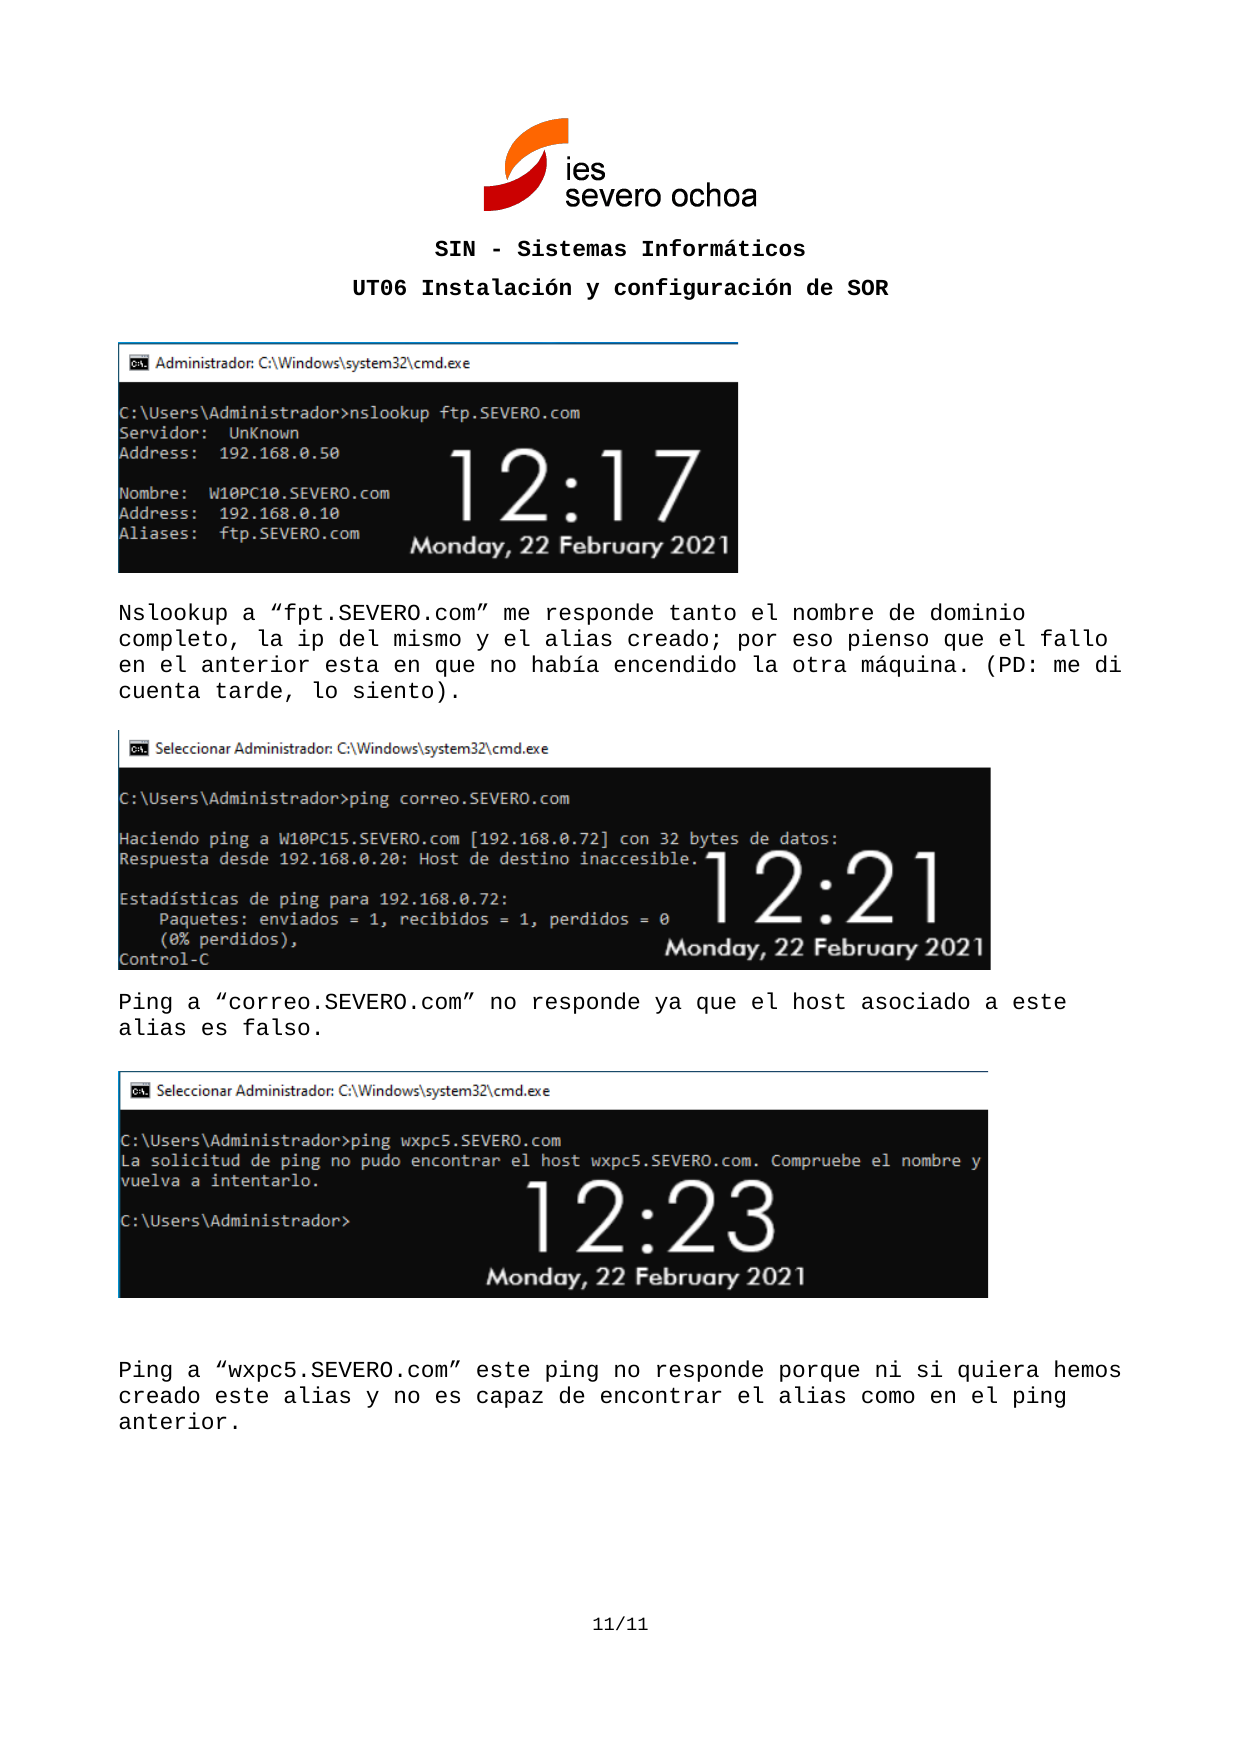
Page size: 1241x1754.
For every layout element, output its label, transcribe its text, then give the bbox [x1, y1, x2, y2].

picture [118, 730, 991, 970]
picture [118, 342, 739, 573]
text Ping a “correo.SEVERO.com” no responde ya que el host asociado a este alias es falso. [118, 991, 1122, 1043]
text Ping a “wxpc5.SEVERO.com” este ping no responde porque ni si quiera hemos creado este alias y no es capaz de encontrar el alias como en el ping anterior. [118, 1359, 1122, 1437]
picture [483, 118, 757, 211]
picture [120, 1071, 989, 1298]
text Nslookup a “fpt.SEVERO.com” me responde tanto el nombre de dominio completo, la ip del mismo y el alias creado; por eso pienso que el fallo en el anterior esta en que no había encendido la otra máquina. (PD: me di cuenta tarde, lo siento). [118, 602, 1122, 705]
